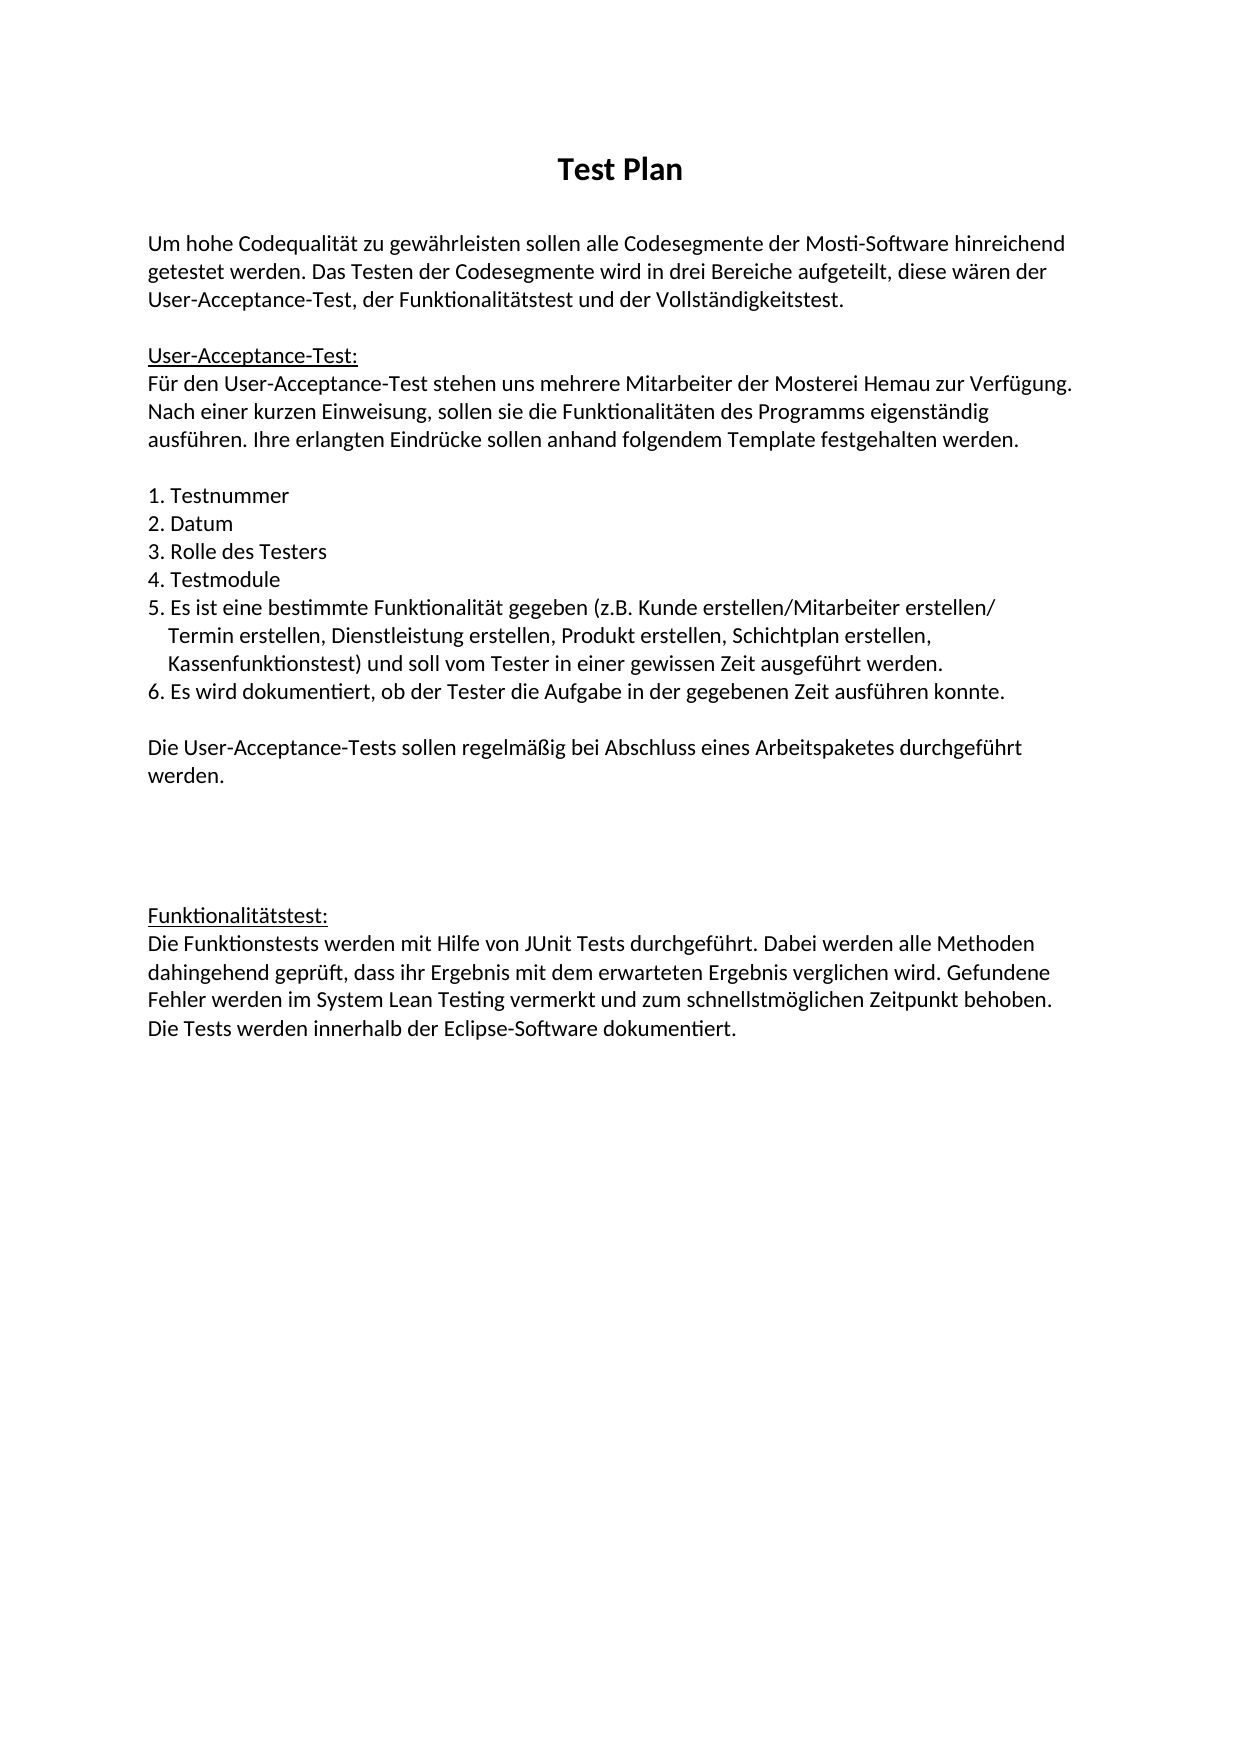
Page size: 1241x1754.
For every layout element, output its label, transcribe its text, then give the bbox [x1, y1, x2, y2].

text 1. Testnummer [148, 481, 1093, 509]
text 4. Testmodule [148, 565, 1093, 593]
text Termin erstellen, Dienstleistung erstellen, Produkt erstellen, Schichtplan erstellen, Kassenfunktionstest) und soll vom Tester in einer gewissen Zeit ausgeführt werden. [168, 621, 1093, 677]
text 2. Datum [148, 509, 1093, 537]
text Test Plan [148, 148, 1093, 188]
text 6. Es wird dokumentiert, ob der Tester die Aufgabe in der gegebenen Zeit ausführen konnte. [148, 677, 1093, 705]
text Die Funktionstests werden mit Hilfe von JUnit Tests durchgeführt. Dabei werden alle Methoden dahingehend geprüft, dass ihr Ergebnis mit dem erwarteten Ergebnis verglichen wird. Gefundene Fehler werden im System Lean Testing vermerkt und zum schnellstmöglichen Zeitpunkt behoben. [148, 929, 1093, 1014]
text 5. Es ist eine bestimmte Funktionalität gegeben (z.B. Kunde erstellen/Mitarbeiter erstellen/ [148, 593, 1093, 621]
text Für den User-Acceptance-Test stehen uns mehrere Mitarbeiter der Mosterei Hemau zur Verfügung. Nach einer kurzen Einweisung, sollen sie die Funktionalitäten des Programms eigenständig ausführen. Ihre erlangten Eindrücke sollen anhand folgendem Template festgehalten werden. [148, 369, 1093, 453]
text 3. Rolle des Testers [148, 537, 1093, 565]
text User-Acceptance-Test: [148, 341, 1093, 369]
text Um hohe Codequalität zu gewährleisten sollen alle Codesegmente der Mosti-Software hinreichend getestet werden. Das Testen der Codesegmente wird in drei Bereiche aufgeteilt, diese wären der User-Acceptance-Test, der Funktionalitätstest und der Vollständigkeitstest. [148, 229, 1093, 313]
text Die User-Acceptance-Tests sollen regelmäßig bei Abschluss eines Arbeitspaketes durchgeführt werden. [148, 733, 1093, 789]
text Funktionalitätstest: [148, 902, 1093, 929]
text Die Tests werden innerhalb der Eclipse-Software dokumentiert. [148, 1014, 1093, 1042]
